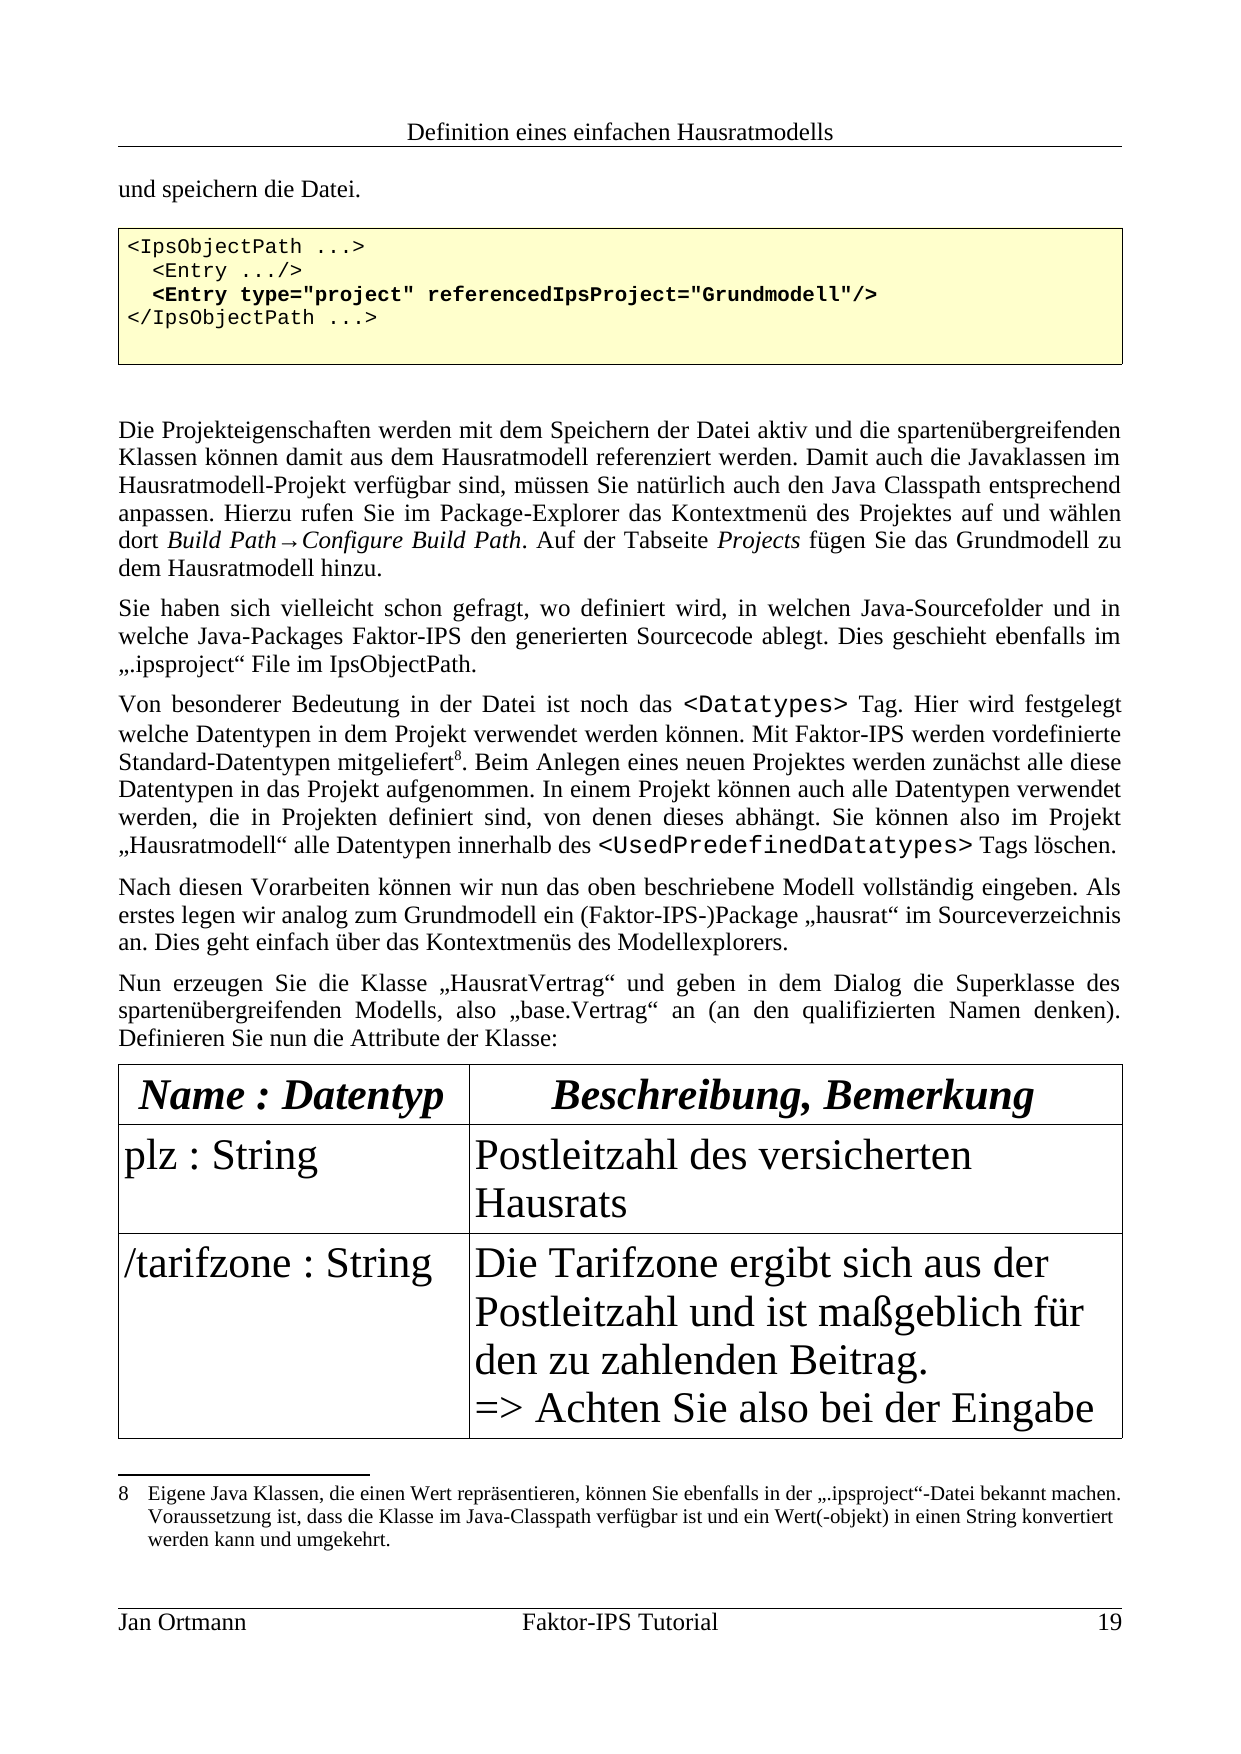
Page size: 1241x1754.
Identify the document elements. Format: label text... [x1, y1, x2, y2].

table_header Beschreibung, Bemerkung [470, 1065, 1122, 1124]
table_header Name : Datentyp [119, 1065, 469, 1124]
table_cell Postleitzahl des versicherten Hausrats [470, 1125, 1122, 1233]
table_cell Die Tarifzone ergibt sich aus der Postleitzahl und ist maßgeblich für den zu zahlenden Beitrag. => Achten Sie also bei der Eingabe [470, 1234, 1122, 1438]
table_cell /tarifzone : String [119, 1234, 469, 1438]
text </IpsObjectPath ...> [127, 307, 1113, 331]
text Von besonderer Bedeutung in der Datei ist noch das <Datatypes> Tag. Hier wird festgelegt welche Datentypen in dem Projekt verwendet werden können. Mit Faktor-IPS werden vordefinierte Standard-Datentypen mitgeliefert. Beim Anlegen eines neuen Projektes werden zunächst alle diese Datentypen in das Projekt aufgenommen. In einem Projekt können auch alle Datentypen verwendet werden, die in Projekten definiert sind, von denen dieses abhängt. Sie können also im Projekt „Hausratmodell“ alle Datentypen innerhalb des <UsedPredefinedDatatypes> Tags löschen. [118, 690, 1122, 861]
text Eigene Java Klassen, die einen Wert repräsentieren, können Sie ebenfalls in der „.ipsproject“-Datei bekannt machen. Voraussetzung ist, dass die Klasse im Java-Classpath verfügbar ist und ein Wert(-objekt) in einen String konvertiert werden kann und umgekehrt. [118, 1481, 1122, 1551]
text Nun erzeugen Sie die Klasse „HausratVertrag“ und geben in dem Dialog die Superklasse des spartenüber­greifenden Modells, also „base.Vertrag“ an (an den qualifizierten Namen denken). Definieren Sie nun die Attribute der Klasse: [118, 969, 1122, 1052]
text Nach diesen Vorarbeiten können wir nun das oben beschriebene Modell vollständig eingeben. Als erstes legen wir analog zum Grundmodell ein (Faktor-IPS-)Package „hausrat“ im Sourceverzeichnis an. Dies geht einfach über das Kontextmenüs des Modellexplorers. [118, 873, 1122, 956]
text Die Projekteigenschaften werden mit dem Speichern der Datei aktiv und die spartenübergreifenden Klassen können damit aus dem Hausratmodell referenziert werden. Damit auch die Javaklassen im Hausratmodell-Projekt verfügbar sind, müssen Sie natürlich auch den Java Classpath entsprechend anpassen. Hierzu rufen Sie im Package‑Explorer das Kontextmenü des Projektes auf und wählen dort Build Path→Configure Build Path. Auf der Tabseite Projects fügen Sie das Grundmodell zu dem Hausratmodell hinzu. [118, 416, 1122, 582]
text Sie haben sich vielleicht schon gefragt, wo definiert wird, in welchen Java-Sourcefolder und in welche Java-Packages Faktor-IPS den generierten Sourcecode ablegt. Dies geschieht ebenfalls im „.ipsproject“ File im IpsObjectPath. [118, 594, 1122, 678]
text <IpsObjectPath ...> <Entry .../> <Entry type="project" referencedIpsProject="Grundmodell"/> [127, 236, 1113, 307]
text und speichern die Datei. [118, 175, 1122, 203]
table_cell plz : String [119, 1125, 469, 1233]
